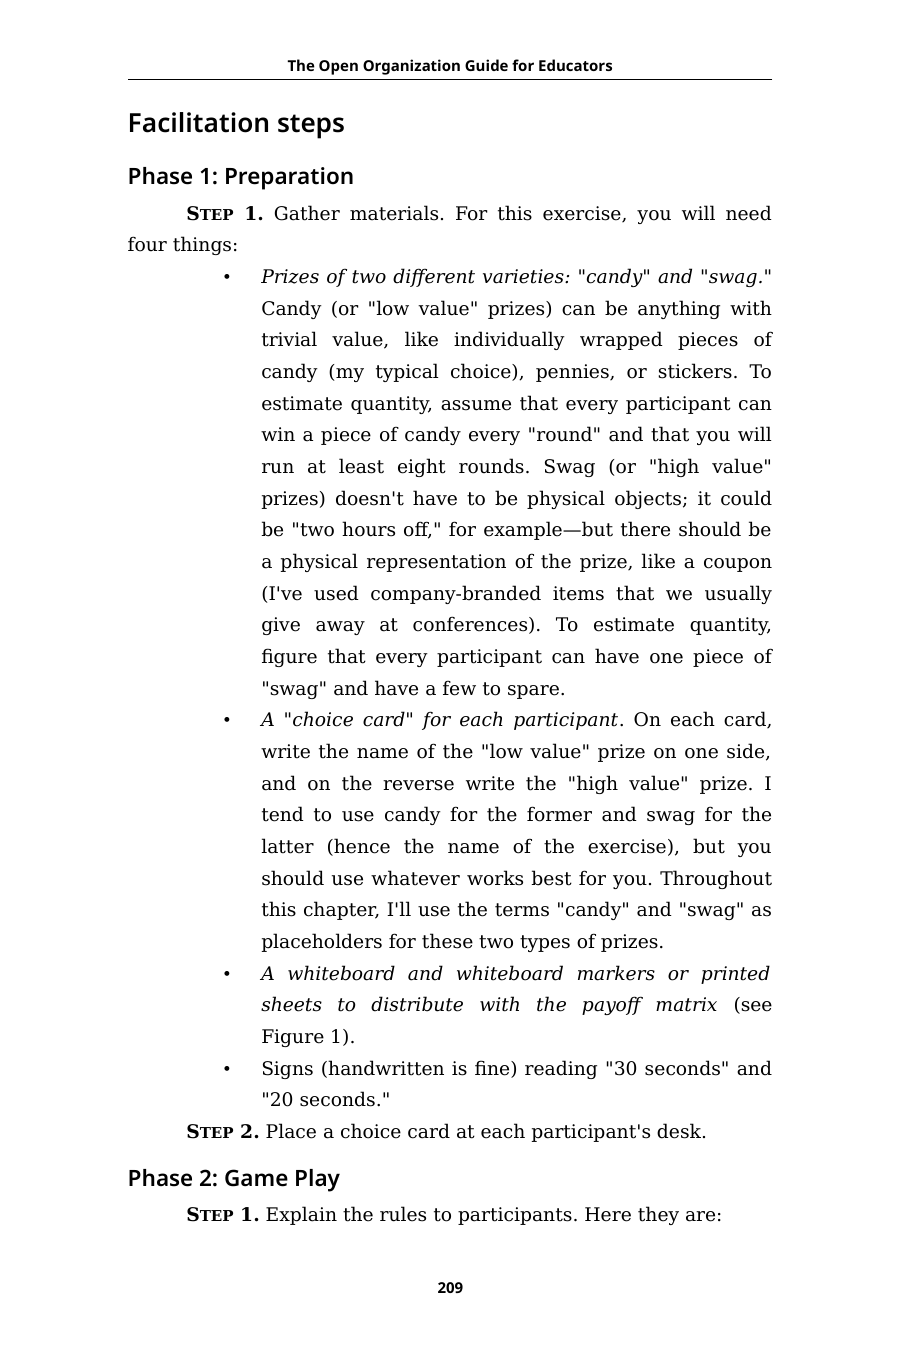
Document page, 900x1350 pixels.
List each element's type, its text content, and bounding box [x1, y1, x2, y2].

subtitle Phase 1: Preparation [127, 164, 772, 190]
list A "choice card" for each participant. On each card, write the name of the "low value" prize on one side, and on the reverse write the "high value" prize. I tend to use candy for the former and swag for the latter (hence the name of the exercise), but you should use whatever works best for you. Throughout this chapter, I'll use the terms "candy" and "swag" as placeholders for these two types of prizes. [223, 709, 772, 953]
subtitle Facilitation steps [127, 109, 772, 139]
text Step 1. Gather materials. For this exercise, you will need four things: [127, 202, 772, 256]
list Signs (handwritten is fine) reading "30 seconds" and "20 seconds." [223, 1058, 772, 1111]
list A whiteboard and whiteboard markers or printed sheets to distribute with the payoff matrix (see Figure 1). [223, 963, 772, 1048]
text Step 2. Place a choice card at each participant's desk. [127, 1121, 772, 1143]
text Step 1. Explain the rules to participants. Here they are: [127, 1204, 772, 1226]
subtitle Phase 2: Game Play [127, 1166, 772, 1191]
list Prizes of two different varieties: "candy" and "swag." Candy (or "low value" prizes) can be anything with trivial value, like individually wrapped pieces of candy (my typical choice), pennies, or stickers. To estimate quantity, assume that every participant can win a piece of candy every "round" and that you will run at least eight rounds. Swag (or "high value" prizes) doesn't have to be physical objects; it could be "two hours off," for example—but there should be a physical representation of the prize, like a coupon (I've used company-branded items that we usually give away at conferences). To estimate quantity, figure that every participant can have one piece of "swag" and have a few to spare. [223, 266, 772, 699]
